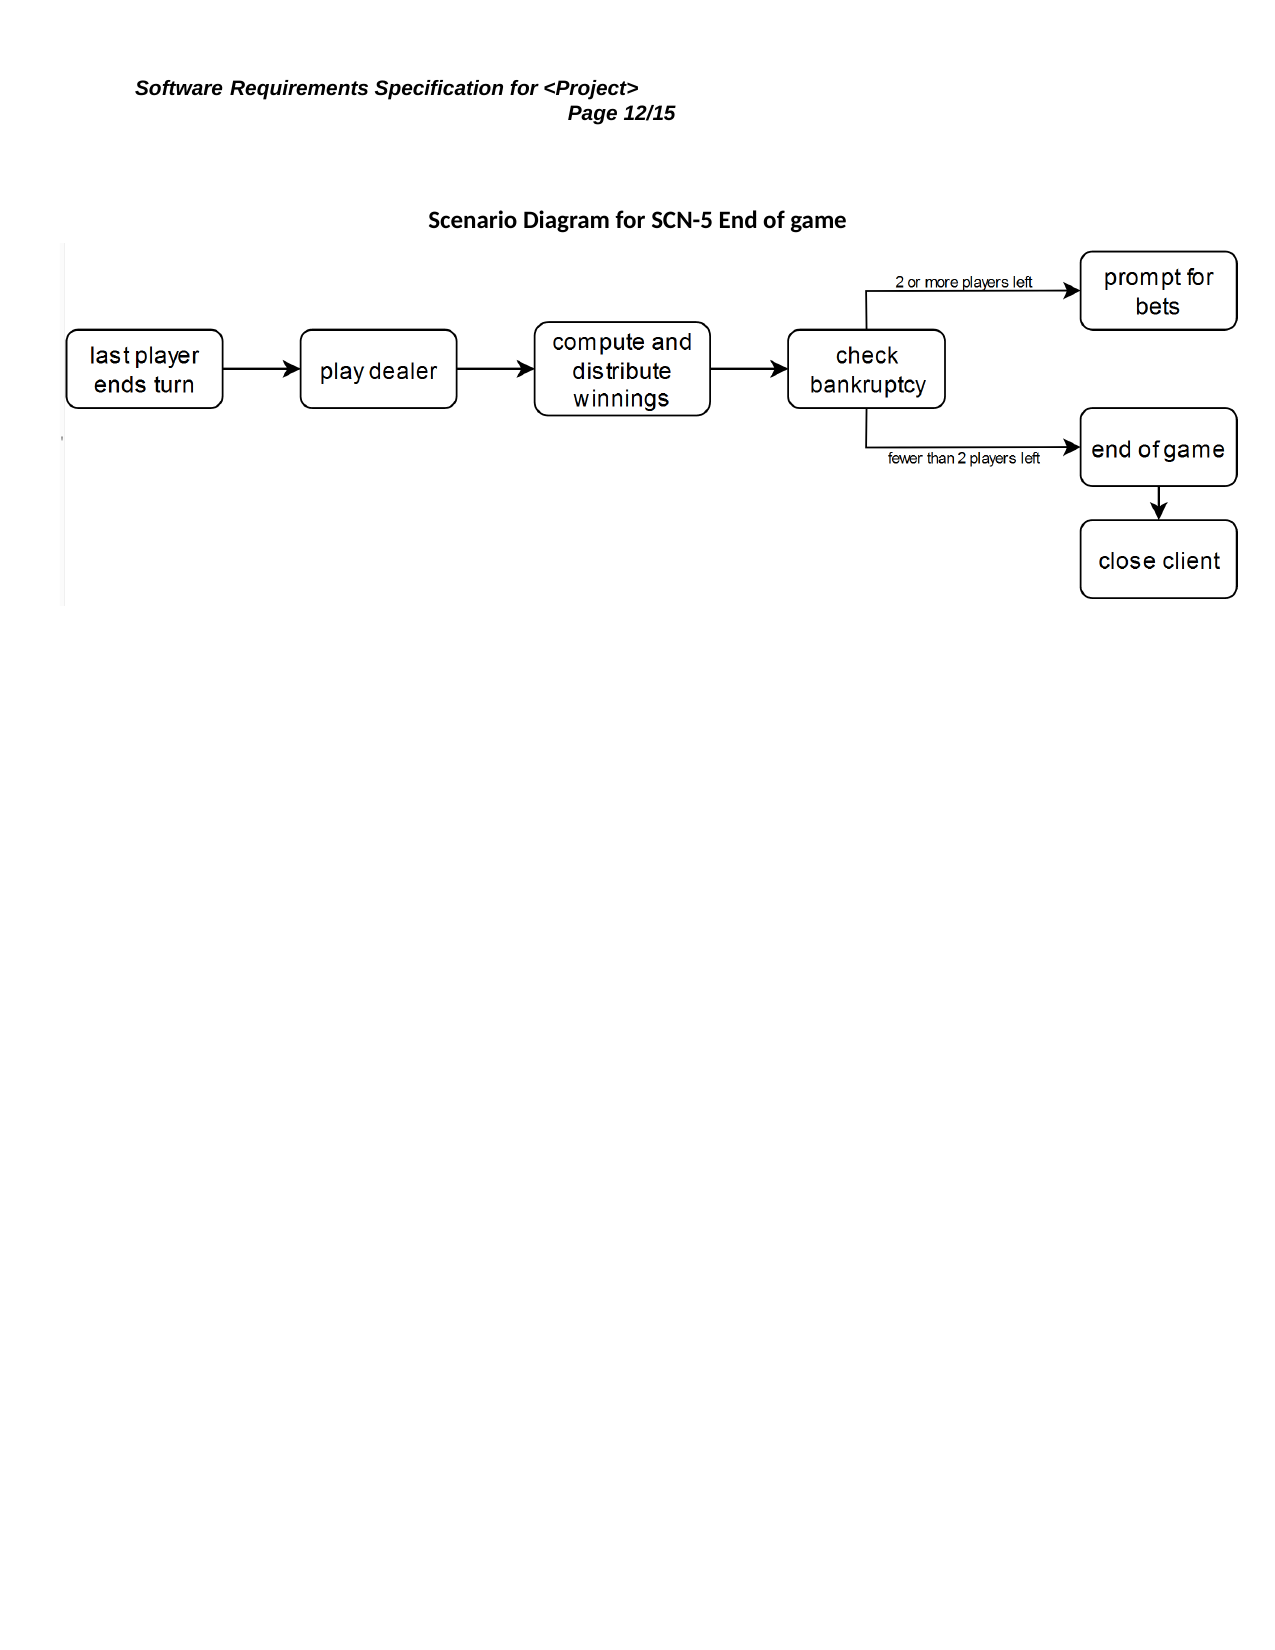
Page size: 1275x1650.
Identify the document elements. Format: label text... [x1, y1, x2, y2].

subtitle Scenario Diagram for SCN-5 End of game [135, 204, 1140, 234]
